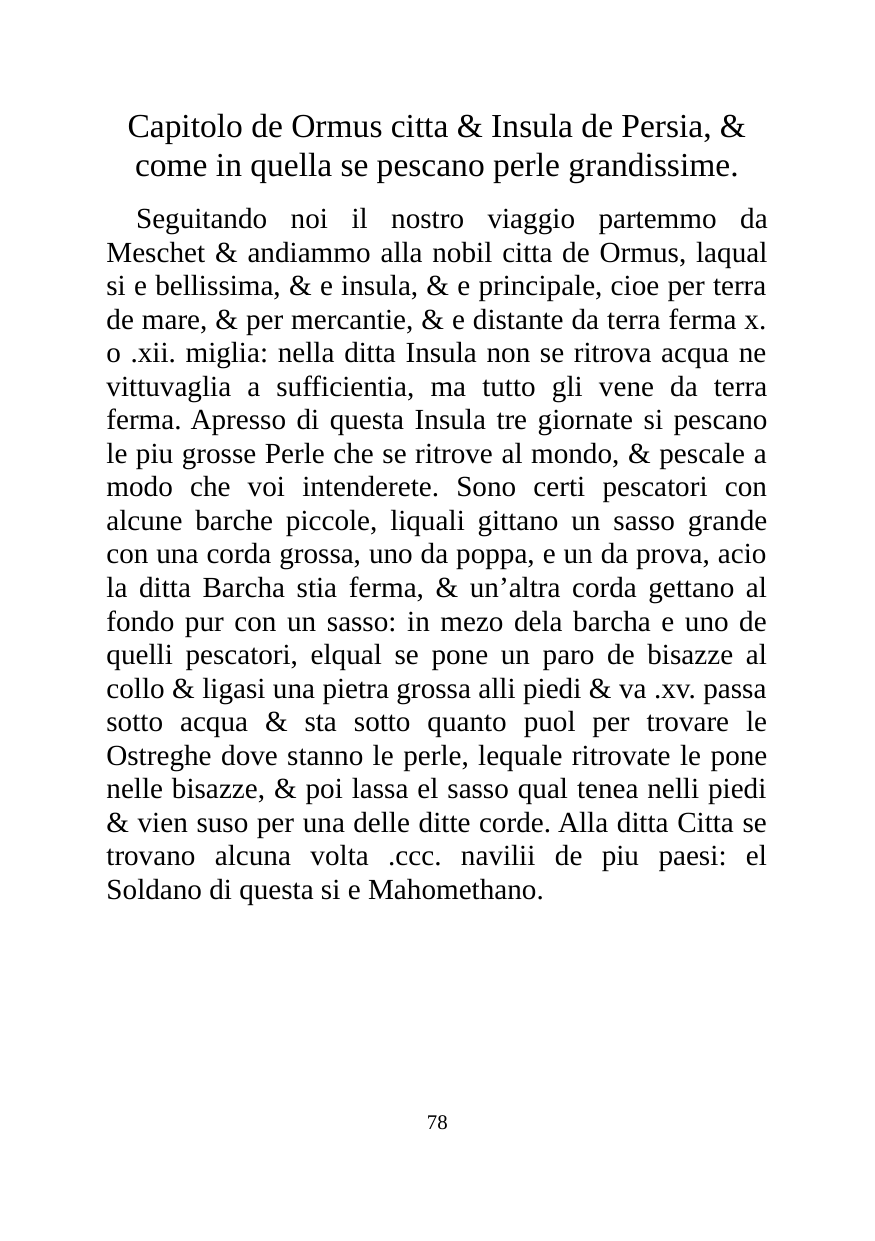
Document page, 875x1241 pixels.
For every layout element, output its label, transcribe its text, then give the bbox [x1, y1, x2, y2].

text Seguitando noi il nostro viaggio partemmo da Meschet & andiammo alla nobil citta de Ormus, laqual si e bellissima, & e insula, & e principale, cioe per terra de mare, & per mercantie, & e distante da terra ferma x. o .xii. miglia: nella ditta Insula non se ritrova acqua ne vittuvaglia a sufficientia, ma tutto gli vene da terra ferma. Apresso di questa Insula tre giornate si pescano le piu grosse Perle che se ritrove al mondo, & pescale a modo che voi intenderete. Sono certi pescatori con alcune barche piccole, liquali gittano un sasso grande con una corda grossa, uno da poppa, e un da prova, acio la ditta Barcha stia ferma, & un’altra corda gettano al fondo pur con un sasso: in mezo dela barcha e uno de quelli pescatori, elqual se pone un paro de bisazze al collo & ligasi una pietra grossa alli piedi & va .xv. passa sotto acqua & sta sotto quanto puol per trovare le Ostreghe dove stanno le perle, lequale ritrovate le pone nelle bisazze, & poi lassa el sasso qual tenea nelli piedi & vien suso per una delle ditte corde. Alla ditta Citta se trovano alcuna volta .ccc. navilii de piu paesi: el Soldano di questa si e Mahomethano. [106, 201, 768, 906]
subtitle Capitolo de Ormus citta & Insula de Persia, & come in quella se pescano perle grandissime. [106, 106, 768, 183]
